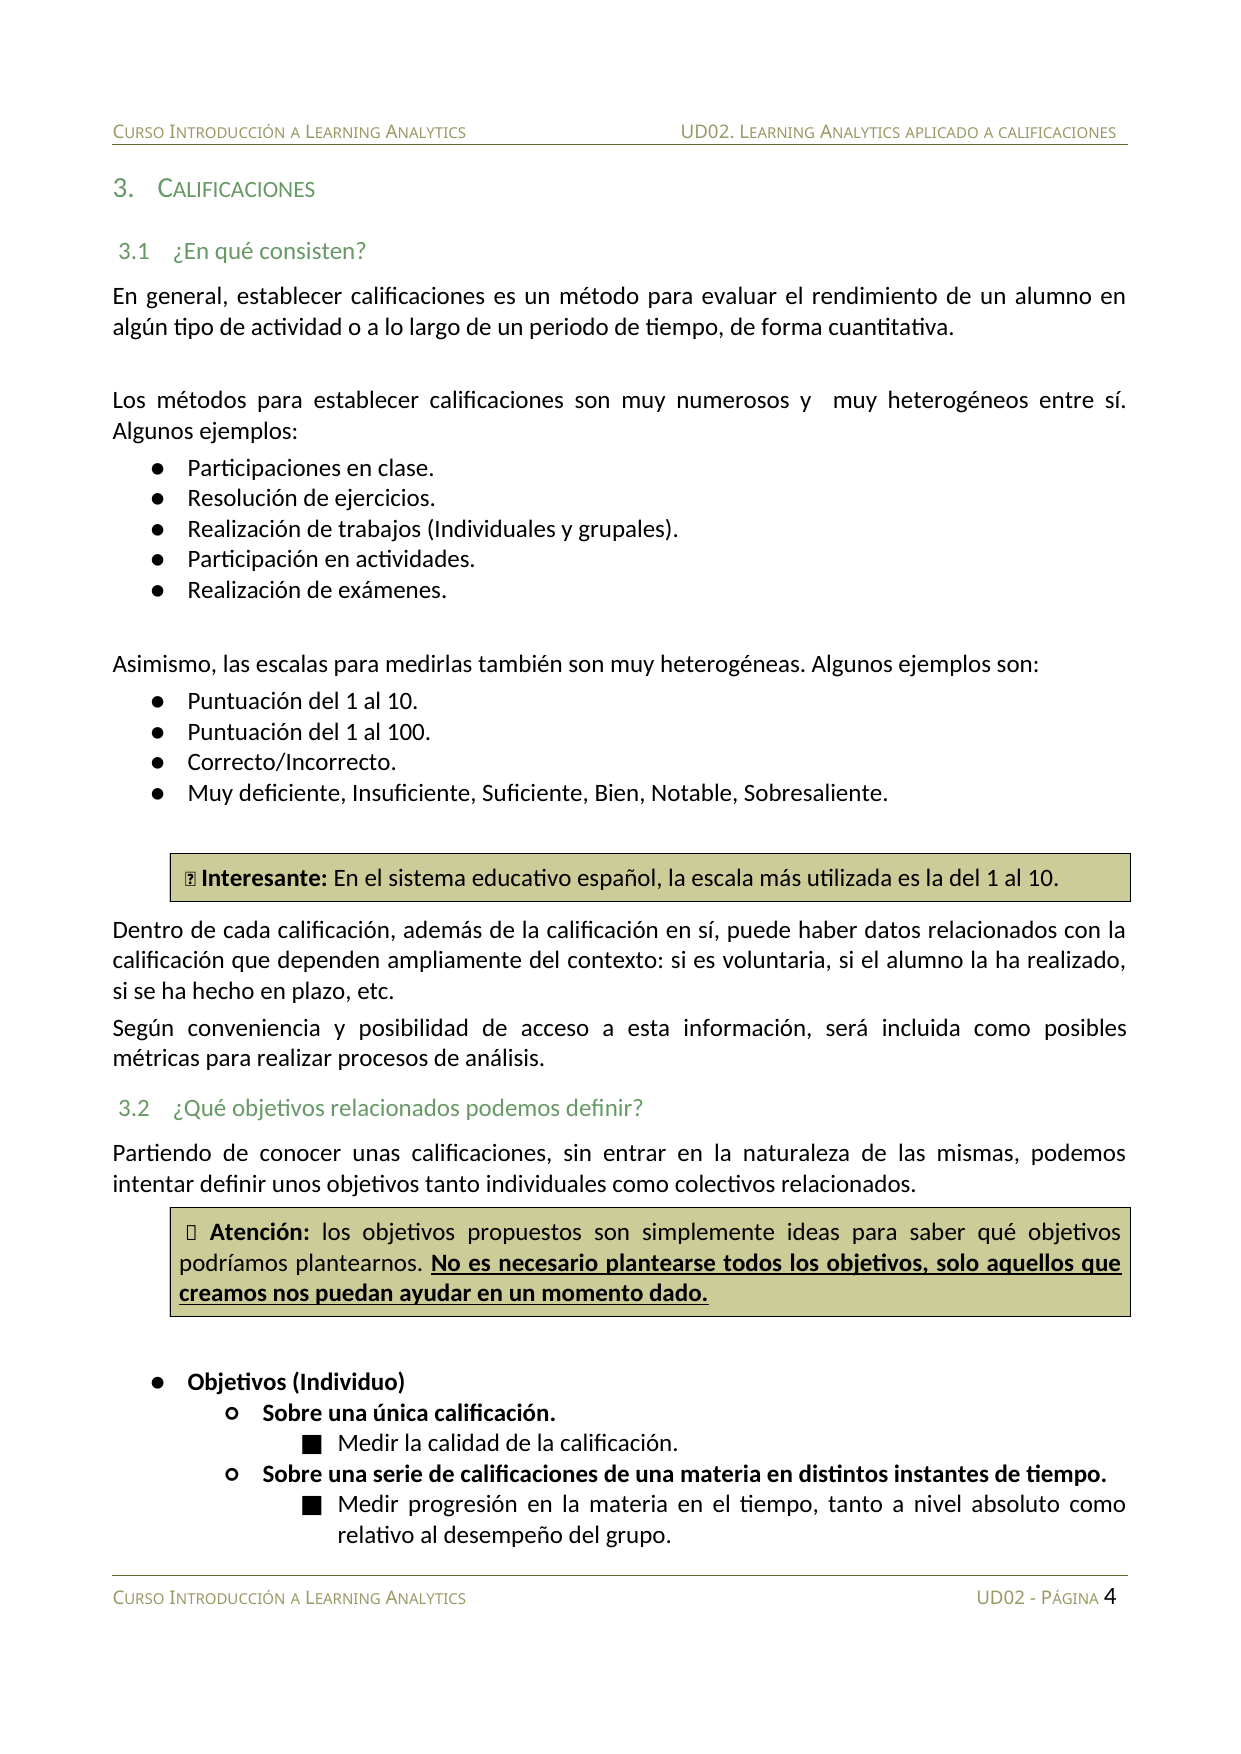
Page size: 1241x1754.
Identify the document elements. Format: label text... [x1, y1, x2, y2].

list Sobre una serie de calificaciones de una materia en distintos instantes de tiempo. [225, 1458, 1128, 1488]
list Correcto/Incorrecto. [150, 746, 1128, 777]
list Participación en actividades. [150, 544, 1128, 574]
list Puntuación del 1 al 100. [150, 716, 1128, 746]
list Sobre una única calificación. [225, 1397, 1128, 1427]
text Los métodos para establecer calificaciones son muy numerosos y muy heterogéneos entre sí. Algunos ejemplos: [112, 384, 1128, 446]
text ❕ Atención: los objetivos propuestos son simplemente ideas para saber qué objetivos podríamos plantearnos. No es necesario plantearse todos los objetivos, solo aquellos que creamos nos puedan ayudar en un momento dado. [171, 1208, 1130, 1316]
text Partiendo de conocer unas calificaciones, sin entrar en la naturaleza de las mismas, podemos intentar definir unos objetivos tanto individuales como colectivos relacionados. [112, 1137, 1128, 1198]
list Participaciones en clase. [150, 452, 1128, 483]
text Dentro de cada calificación, además de la calificación en sí, puede haber datos relacionados con la calificación que dependen ampliamente del contexto: si es voluntaria, si el alumno la ha realizado, si se ha hecho en plazo, etc. [112, 914, 1128, 1006]
subtitle ¿Qué objetivos relacionados podemos definir? [112, 1092, 1128, 1122]
list Medir progresión en la materia en el tiempo, tanto a nivel absoluto como relativo al desempeño del grupo. [300, 1488, 1128, 1549]
list Resolución de ejercicios. [150, 483, 1128, 513]
list Muy deficiente, Insuficiente, Suficiente, Bien, Notable, Sobresaliente. [150, 777, 1128, 807]
text Asimismo, las escalas para medirlas también son muy heterogéneas. Algunos ejemplos son: [112, 648, 1128, 679]
subtitle Calificaciones [112, 169, 1128, 205]
list Puntuación del 1 al 10. [150, 685, 1128, 716]
list Realización de exámenes. [150, 574, 1128, 605]
text 💬 Interesante: En el sistema educativo español, la escala más utilizada es la del 1 al 10. [171, 854, 1130, 901]
subtitle ¿En qué consisten? [112, 235, 1128, 265]
list Realización de trabajos (Individuales y grupales). [150, 513, 1128, 544]
text Según conveniencia y posibilidad de acceso a esta información, será incluida como posibles métricas para realizar procesos de análisis. [112, 1012, 1128, 1073]
list Medir la calidad de la calificación. [300, 1427, 1128, 1458]
text En general, establecer calificaciones es un método para evaluar el rendimiento de un alumno en algún tipo de actividad o a lo largo de un periodo de tiempo, de forma cuantitativa. [112, 280, 1128, 341]
list Objetivos (Individuo) [150, 1366, 1128, 1397]
